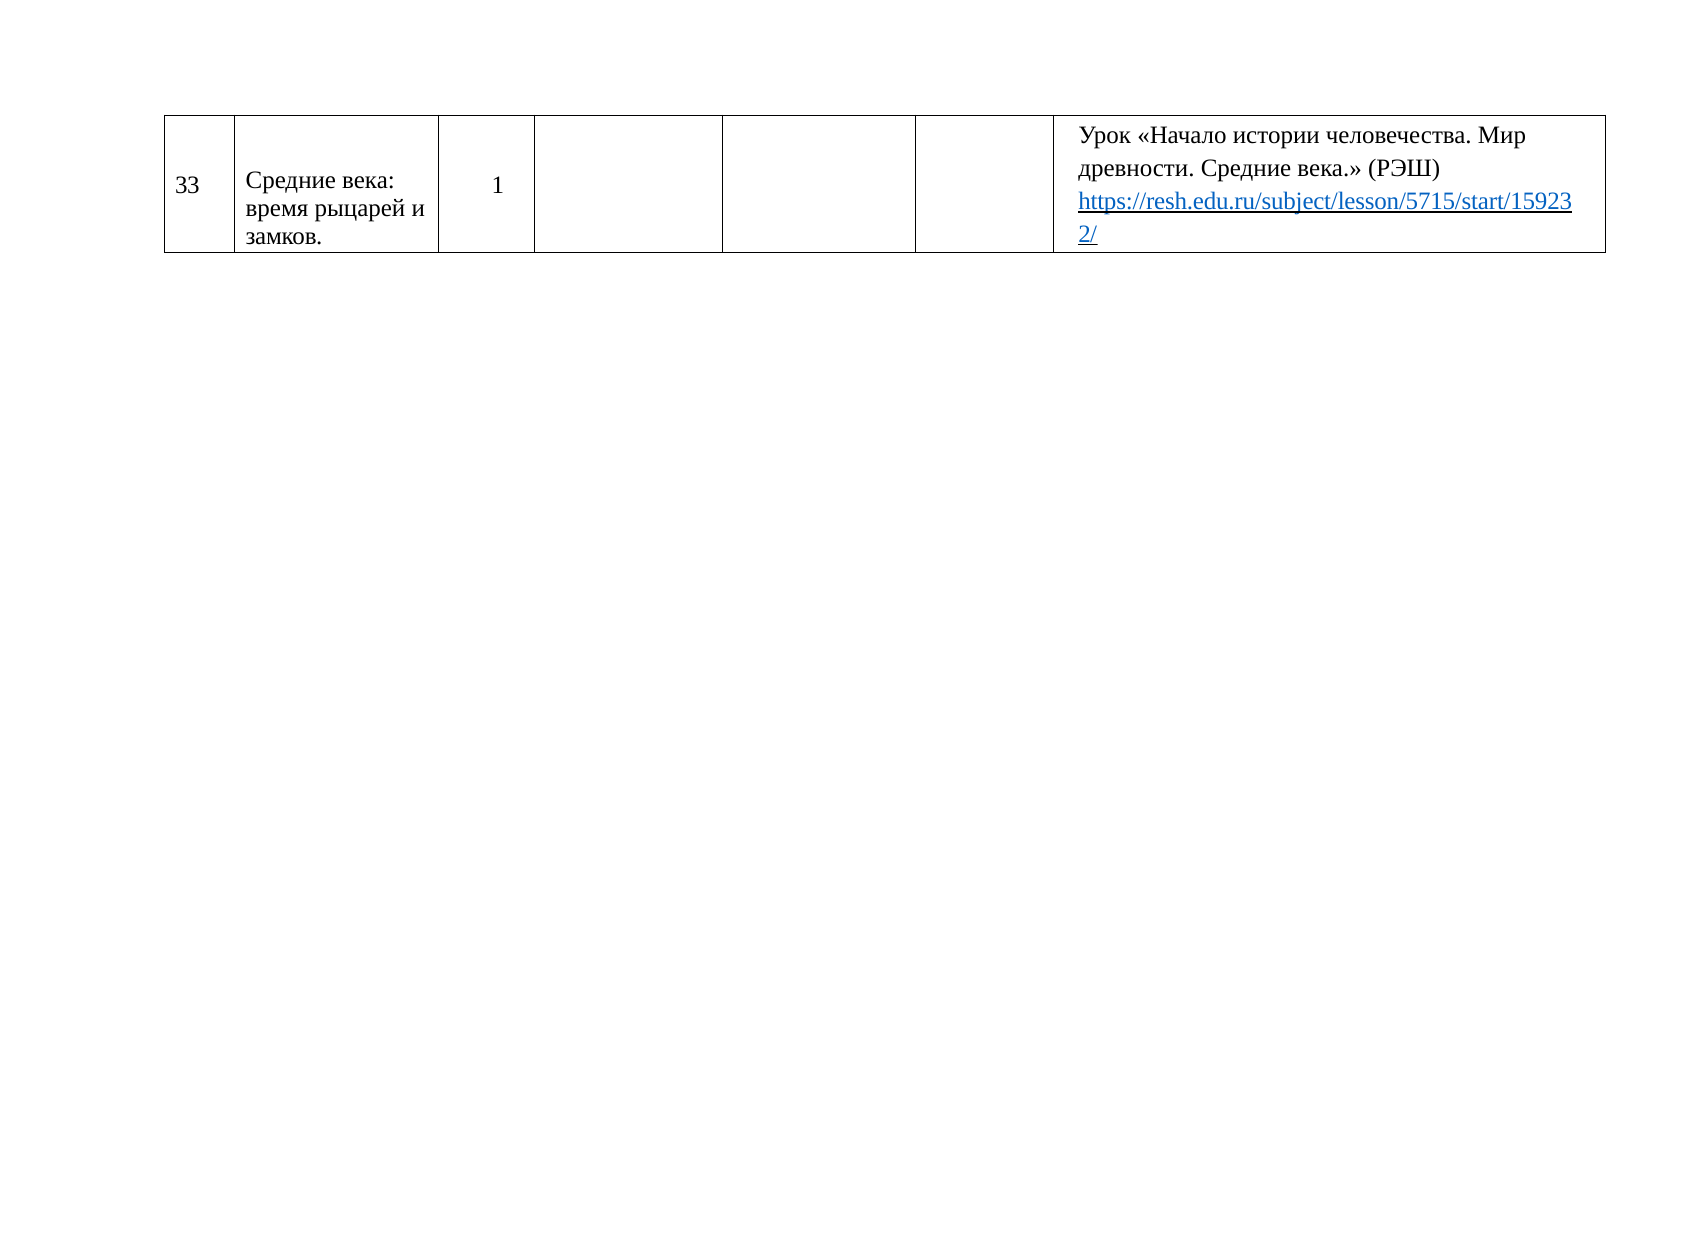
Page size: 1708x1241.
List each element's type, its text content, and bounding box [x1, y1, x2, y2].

table_cell [535, 116, 722, 252]
table_cell [916, 116, 1053, 252]
table_cell Урок «Начало истории человечества. Мир древности. Средние века.» (РЭШ) https://resh.edu.ru/subject/lesson/5715/start/15923 2/ [1054, 116, 1605, 252]
table_cell 33 [165, 116, 234, 252]
table_cell [723, 116, 915, 252]
table_cell Средние века: время рыцарей и замков. [235, 116, 438, 252]
table_cell 1 [439, 116, 534, 252]
